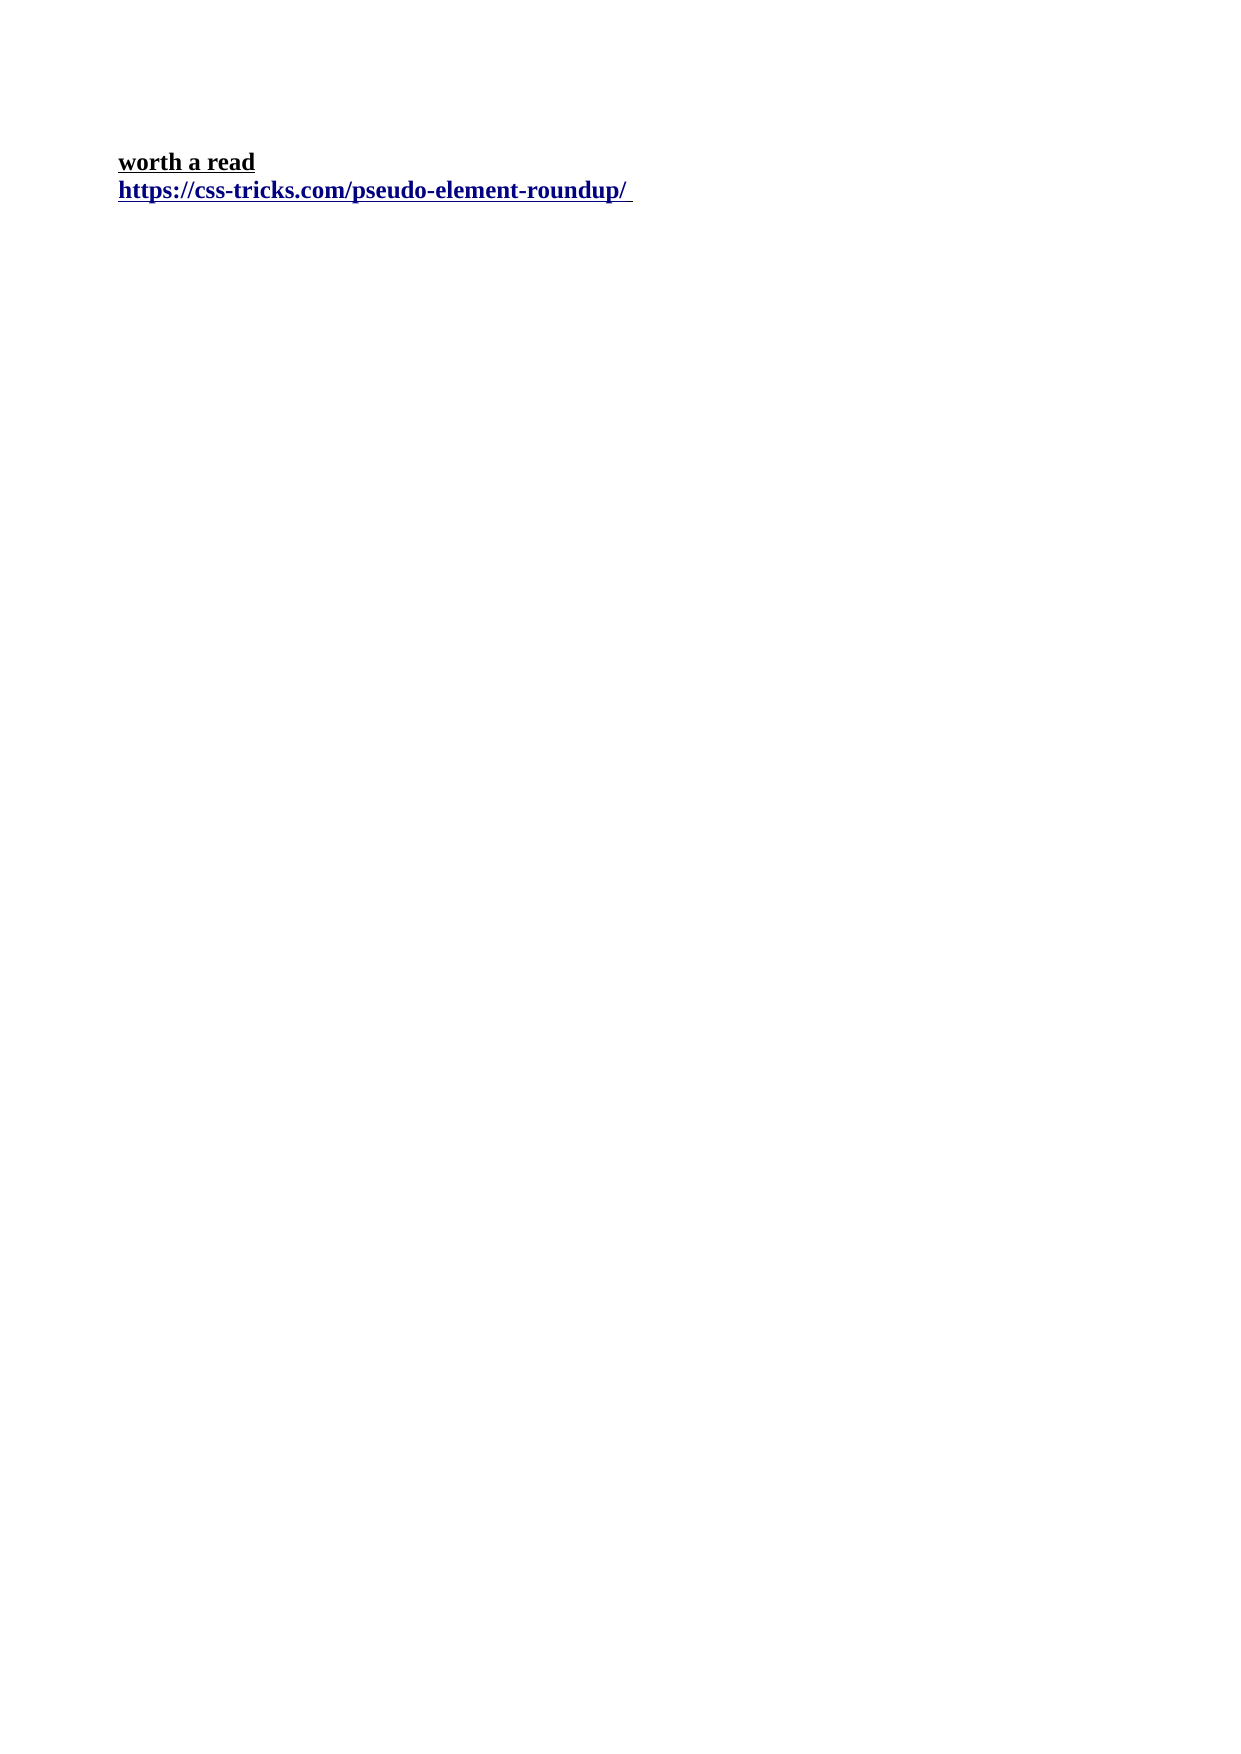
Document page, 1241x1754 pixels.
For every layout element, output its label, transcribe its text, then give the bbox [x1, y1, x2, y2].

text https://css-tricks.com/pseudo-element-roundup/ [118, 176, 1122, 204]
text worth a read [118, 147, 1122, 176]
